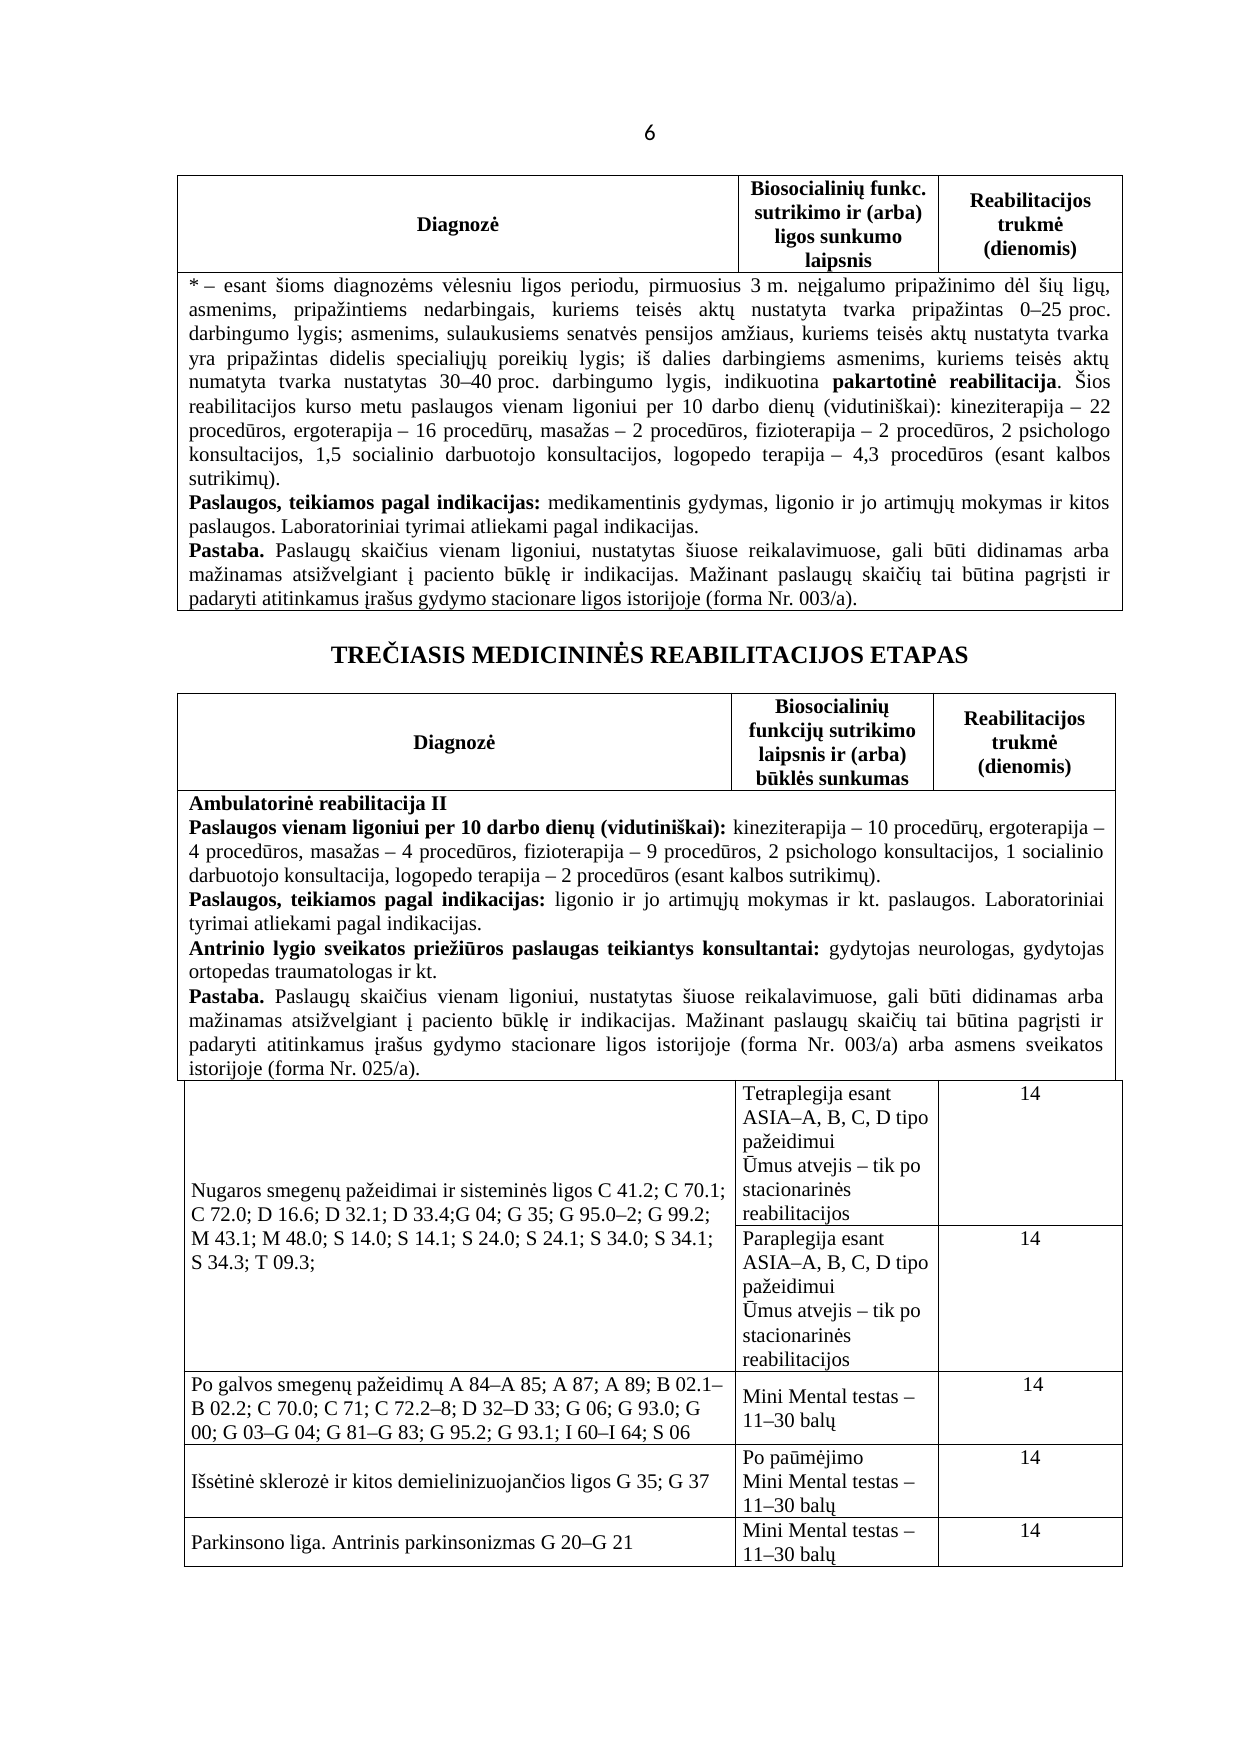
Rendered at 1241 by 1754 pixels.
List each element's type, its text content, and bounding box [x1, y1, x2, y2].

text TREČIASIS medicininės REABILITACIJOS ETAPAS [177, 640, 1122, 669]
table_header Reabilitacijos trukmė (dienomis) [939, 176, 1122, 272]
table_cell Ambulatorinė reabilitacija II Paslaugos vienam ligoniui per 10 darbo dienų (vidutiniškai): kineziterapija – 10 procedūrų, ergoterapija – 4 procedūros, masažas – 4 procedūros, fizioterapija – 9 procedūros, 2 psichologo konsultacijos, 1 socialinio darbuotojo konsultacija, logopedo terapija – 2 procedūros (esant kalbos sutrikimų). Paslaugos, teikiamos pagal indikacijas: ligonio ir jo artimųjų mokymas ir kt. paslaugos. Laboratoriniai tyrimai atliekami pagal indikacijas. Antrinio lygio sveikatos priežiūros paslaugas teikiantys konsultantai: gydytojas neurologas, gydytojas ortopedas traumatologas ir kt. Pastaba. Paslaugų skaičius vienam ligoniui, nustatytas šiuose reikalavimuose, gali būti didinamas arba mažinamas atsižvelgiant į paciento būklę ir indikacijas. Mažinant paslaugų skaičių tai būtina pagrįsti ir padaryti atitinkamus įrašus gydymo stacionare ligos istorijoje (forma Nr. 003/a) arba asmens sveikatos istorijoje (forma Nr. 025/a). [178, 791, 1115, 1080]
table_cell 14 [939, 1372, 1122, 1444]
table_cell 14 [939, 1226, 1122, 1371]
table_cell Nugaros smegenų pažeidimai ir sisteminės ligos C 41.2; C 70.1; C 72.0; D 16.6; D 32.1; D 33.4;G 04; G 35; G 95.0–2; G 99.2; M 43.1; M 48.0; S 14.0; S 14.1; S 24.0; S 24.1; S 34.0; S 34.1; S 34.3; T 09.3; [185, 1081, 735, 1371]
table_cell [177, 1517, 184, 1566]
table_cell 14 [939, 1081, 1122, 1225]
table_cell Tetraplegija esant ASIA–A, B, C, D tipo pažeidimui Ūmus atvejis – tik po stacionarinės reabilitacijos [736, 1081, 938, 1225]
table_cell 14 [939, 1445, 1122, 1517]
table_cell [177, 1371, 184, 1444]
table_header Reabilitacijos trukmė (dienomis) [934, 694, 1115, 790]
table_header Biosocialinių funkcijų sutrikimo laipsnis ir (arba) būklės sunkumas [732, 694, 933, 790]
table_cell Po paūmėjimo Mini Mental testas – 11–30 balų [736, 1445, 938, 1517]
table_cell Išsėtinė sklerozė ir kitos demielinizuojančios ligos G 35; G 37 [185, 1445, 735, 1517]
table_cell [1116, 790, 1122, 1080]
table_header Diagnozė [178, 176, 738, 272]
table_header [1116, 693, 1122, 790]
table_header Biosocialinių funkc. sutrikimo ir (arba) ligos sunkumo laipsnis [739, 176, 938, 272]
table_cell [177, 1225, 184, 1371]
table_cell [177, 1444, 184, 1517]
table_cell * – esant šioms diagnozėms vėlesniu ligos periodu, pirmuosius 3 m. neįgalumo pripažinimo dėl šių ligų, asmenims, pripažintiems nedarbingais, kuriems teisės aktų nustatyta tvarka pripažintas 0–25 proc. darbingumo lygis; asmenims, sulaukusiems senatvės pensijos amžiaus, kuriems teisės aktų nustatyta tvarka yra pripažintas didelis specialiųjų poreikių lygis; iš dalies darbingiems asmenims, kuriems teisės aktų numatyta tvarka nustatytas 30–40 proc. darbingumo lygis, indikuotina pakartotinė reabilitacija. Šios reabilitacijos kurso metu paslaugos vienam ligoniui per 10 darbo dienų (vidutiniškai): kineziterapija – 22 procedūros, ergoterapija – 16 procedūrų, masažas – 2 procedūros, fizioterapija – 2 procedūros, 2 psichologo konsultacijos, 1,5 socialinio darbuotojo konsultacijos, logopedo terapija – 4,3 procedūros (esant kalbos sutrikimų). Paslaugos, teikiamos pagal indikacijas: medikamentinis gydymas, ligonio ir jo artimųjų mokymas ir kitos paslaugos. Laboratoriniai tyrimai atliekami pagal indikacijas. Pastaba. Paslaugų skaičius vienam ligoniui, nustatytas šiuose reikalavimuose, gali būti didinamas arba mažinamas atsižvelgiant į paciento būklę ir indikacijas. Mažinant paslaugų skaičių tai būtina pagrįsti ir padaryti atitinkamus įrašus gydymo stacionare ligos istorijoje (forma Nr. 003/a). [178, 273, 1122, 610]
table_cell Po galvos smegenų pažeidimų A 84–A 85; A 87; A 89; B 02.1–B 02.2; C 70.0; C 71; C 72.2–8; D 32–D 33; G 06; G 93.0; G 00; G 03–G 04; G 81–G 83; G 95.2; G 93.1; I 60–I 64; S 06 [185, 1372, 735, 1444]
table_cell Paraplegija esant ASIA–A, B, C, D tipo pažeidimui Ūmus atvejis – tik po stacionarinės reabilitacijos [736, 1226, 938, 1371]
table_cell Mini Mental testas – 11–30 balų [736, 1372, 938, 1444]
table_cell [177, 1081, 184, 1225]
table_cell Parkinsono liga. Antrinis parkinsonizmas G 20–G 21 [185, 1518, 735, 1566]
table_cell Mini Mental testas – 11–30 balų [736, 1518, 938, 1566]
table_cell 14 [939, 1518, 1122, 1566]
table_header Diagnozė [178, 694, 731, 790]
